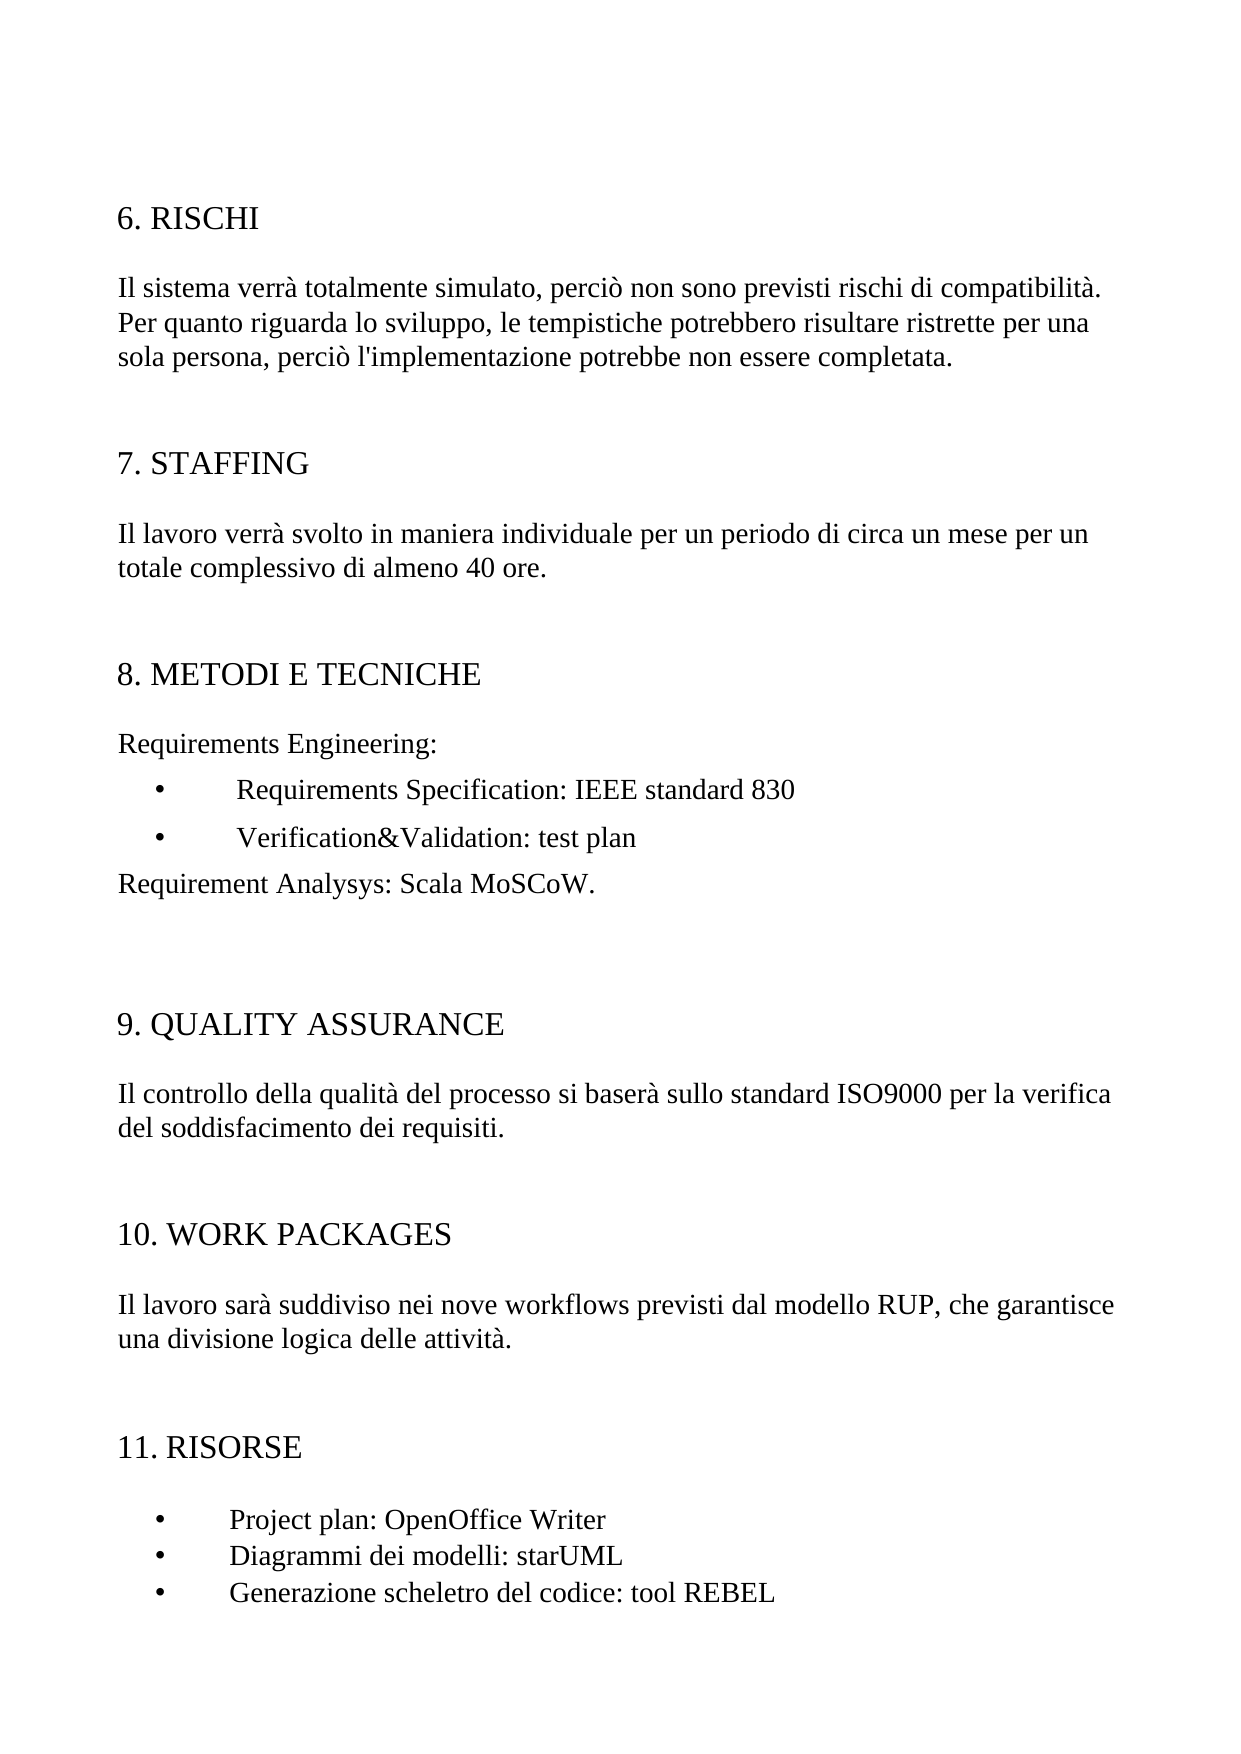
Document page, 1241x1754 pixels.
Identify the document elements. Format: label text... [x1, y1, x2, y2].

text Requirement Analysys: Scala MoSCoW. [118, 866, 1119, 900]
subtitle METODI E TECNICHE [117, 654, 1119, 693]
text Requirements Engineering: [118, 727, 1119, 760]
subtitle STAFFING [117, 443, 1119, 482]
list Project plan: OpenOffice Writer [155, 1502, 1119, 1536]
text Il sistema verrà totalmente simulato, perciò non sono previsti rischi di compatibilità. Per quanto riguarda lo sviluppo, le tempistiche potrebbero risultare ristrette per una sola persona, perciò l'implementazione potrebbe non essere completata. [118, 270, 1119, 373]
list Requirements Specification: IEEE standard 830 [155, 772, 1119, 806]
list Diagrammi dei modelli: starUML [155, 1538, 1119, 1572]
text Il lavoro sarà suddiviso nei nove workflows previsti dal modello RUP, che garantisce una divisione logica delle attività. [118, 1287, 1119, 1355]
subtitle QUALITY ASSURANCE [117, 1004, 1119, 1042]
text Il controllo della qualità del processo si baserà sullo standard ISO9000 per la verifica del soddisfacimento dei requisiti. [118, 1076, 1119, 1144]
subtitle WORK PACKAGES [117, 1214, 1119, 1253]
subtitle RISCHI [117, 198, 1119, 237]
text Il lavoro verrà svolto in maniera individuale per un periodo di circa un mese per un totale complessivo di almeno 40 ore. [118, 516, 1119, 584]
list Generazione scheletro del codice: tool REBEL [155, 1575, 1119, 1608]
list Verification&Validation: test plan [155, 821, 1119, 854]
subtitle RISORSE [117, 1427, 1119, 1466]
